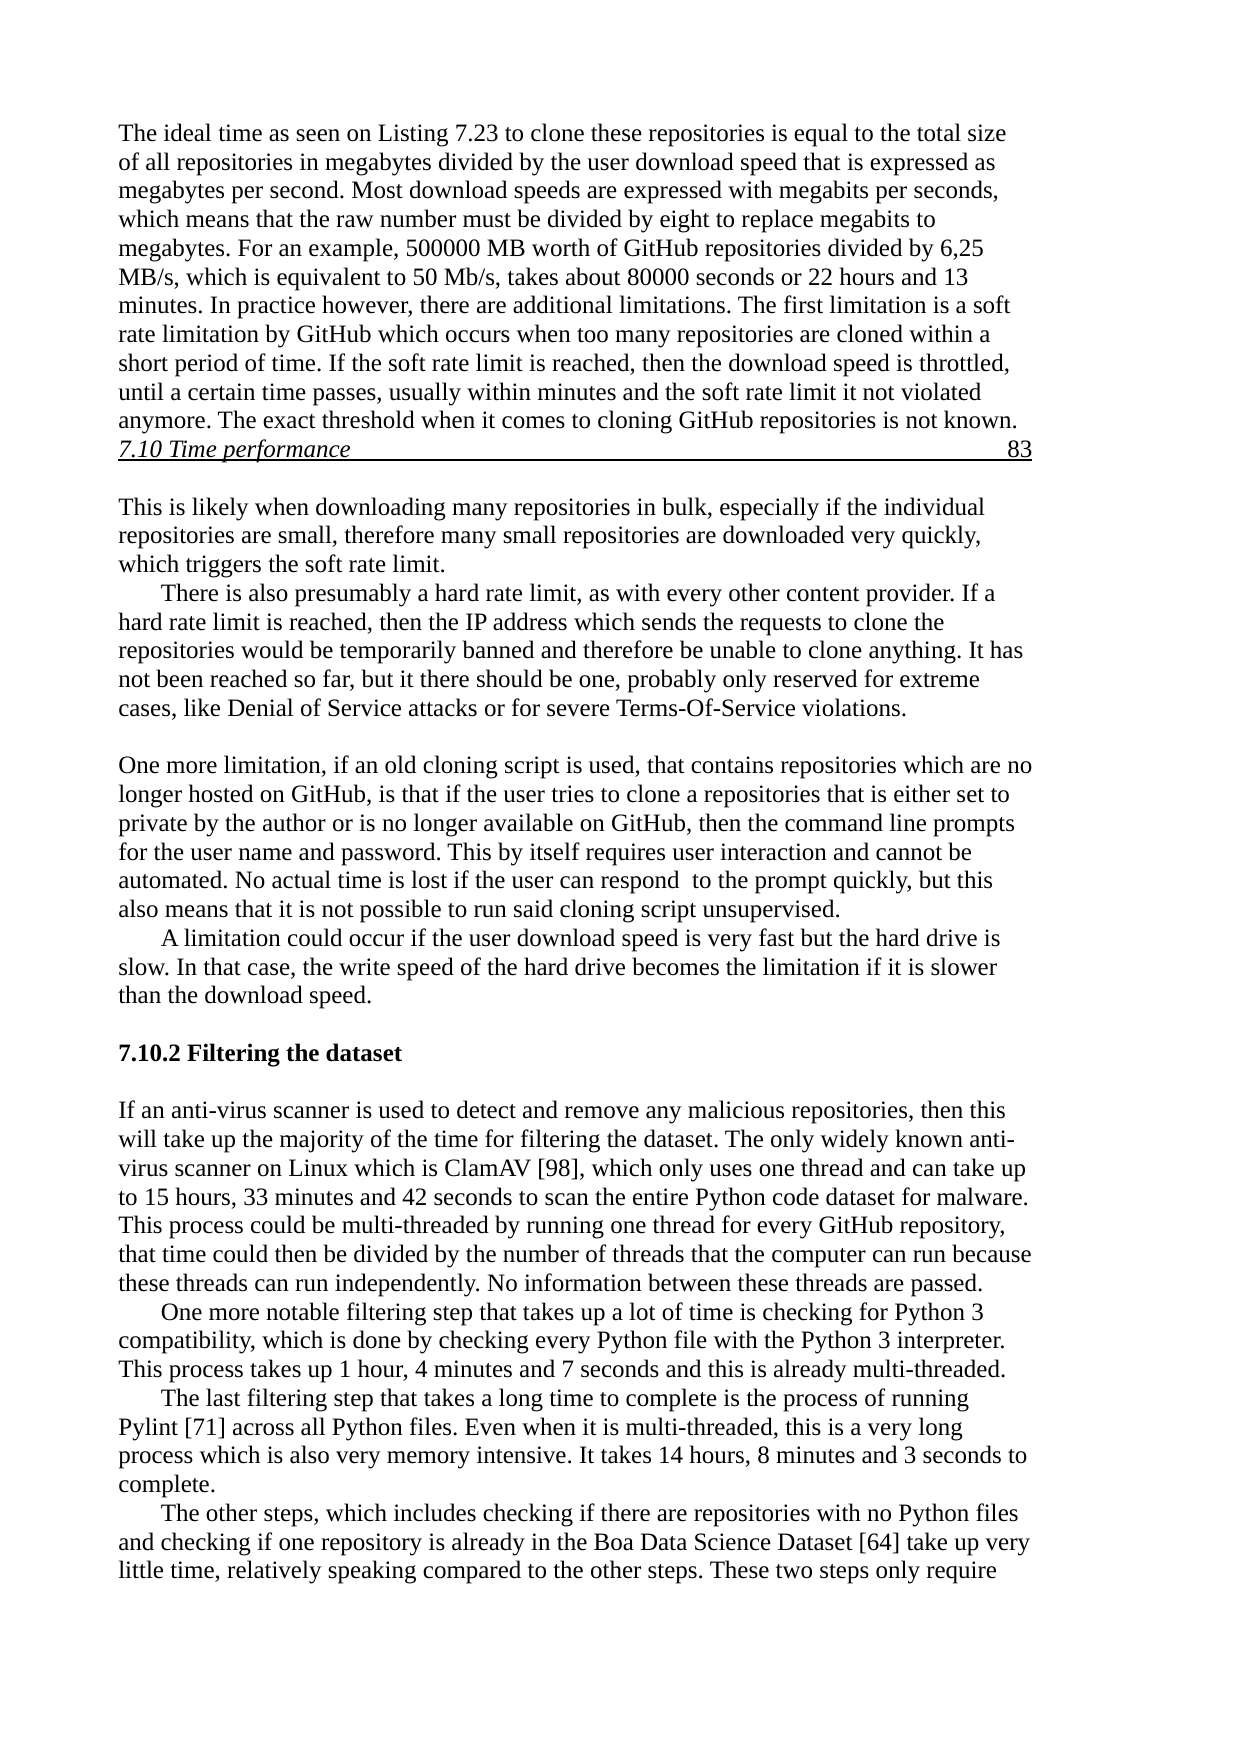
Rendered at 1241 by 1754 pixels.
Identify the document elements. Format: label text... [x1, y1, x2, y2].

text There is also presumably a hard rate limit, as with every other content provider. If a hard rate limit is reached, then the IP address which sends the requests to clone the repositories would be temporarily banned and therefore be unable to clone anything. It has not been reached so far, but it there should be one, probably only reserved for extreme cases, like Denial of Service attacks or for severe Terms-Of-Service violations. [118, 578, 1033, 722]
text This is likely when downloading many repositories in bulk, especially if the individual repositories are small, therefore many small repositories are downloaded very quickly, which triggers the soft rate limit. [118, 492, 1033, 578]
text 7.10 Time performance 83 [118, 434, 1033, 463]
text A limitation could occur if the user download speed is very fast but the hard drive is slow. In that case, the write speed of the hard drive becomes the limitation if it is slower than the download speed. [118, 923, 1033, 1009]
text One more limitation, if an old cloning script is used, that contains repositories which are no longer hosted on GitHub, is that if the user tries to clone a repositories that is either set to private by the author or is no longer available on GitHub, then the command line prompts for the user name and password. This by itself requires user interaction and cannot be automated. No actual time is lost if the user can respond to the prompt quickly, but this also means that it is not possible to run said cloning script unsupervised. [118, 751, 1033, 923]
text The last filtering step that takes a long time to complete is the process of running Pylint [71] across all Python files. Even when it is multi-threaded, this is a very long process which is also very memory intensive. It takes 14 hours, 8 minutes and 3 seconds to complete. [118, 1383, 1033, 1498]
text The other steps, which includes checking if there are repositories with no Python files and checking if one repository is already in the Boa Data Science Dataset [64] take up very little time, relatively speaking compared to the other steps. These two steps only require [118, 1498, 1033, 1584]
text If an anti-virus scanner is used to detect and remove any malicious repositories, then this will take up the majority of the time for filtering the dataset. The only widely known anti-virus scanner on Linux which is ClamAV [98], which only uses one thread and can take up to 15 hours, 33 minutes and 42 seconds to scan the entire Python code dataset for malware. This process could be multi-threaded by running one thread for every GitHub repository, that time could then be divided by the number of threads that the computer can run because these threads can run independently. No information between these threads are passed. One more notable filtering step that takes up a lot of time is checking for Python 3 compatibility, which is done by checking every Python file with the Python 3 interpreter. This process takes up 1 hour, 4 minutes and 7 seconds and this is already multi-threaded. [118, 1096, 1033, 1383]
text 7.10.2 Filtering the dataset [118, 1038, 1033, 1067]
text The ideal time as seen on Listing 7.23 to clone these repositories is equal to the total size of all repositories in megabytes divided by the user download speed that is expressed as megabytes per second. Most download speeds are expressed with megabits per seconds, which means that the raw number must be divided by eight to replace megabits to megabytes. For an example, 500000 MB worth of GitHub repositories divided by 6,25 MB/s, which is equivalent to 50 Mb/s, takes about 80000 seconds or 22 hours and 13 minutes. In practice however, there are additional limitations. The first limitation is a soft rate limitation by GitHub which occurs when too many repositories are cloned within a short period of time. If the soft rate limit is reached, then the download speed is throttled, until a certain time passes, usually within minutes and the soft rate limit it not violated anymore. The exact threshold when it comes to cloning GitHub repositories is not known. [118, 118, 1033, 434]
